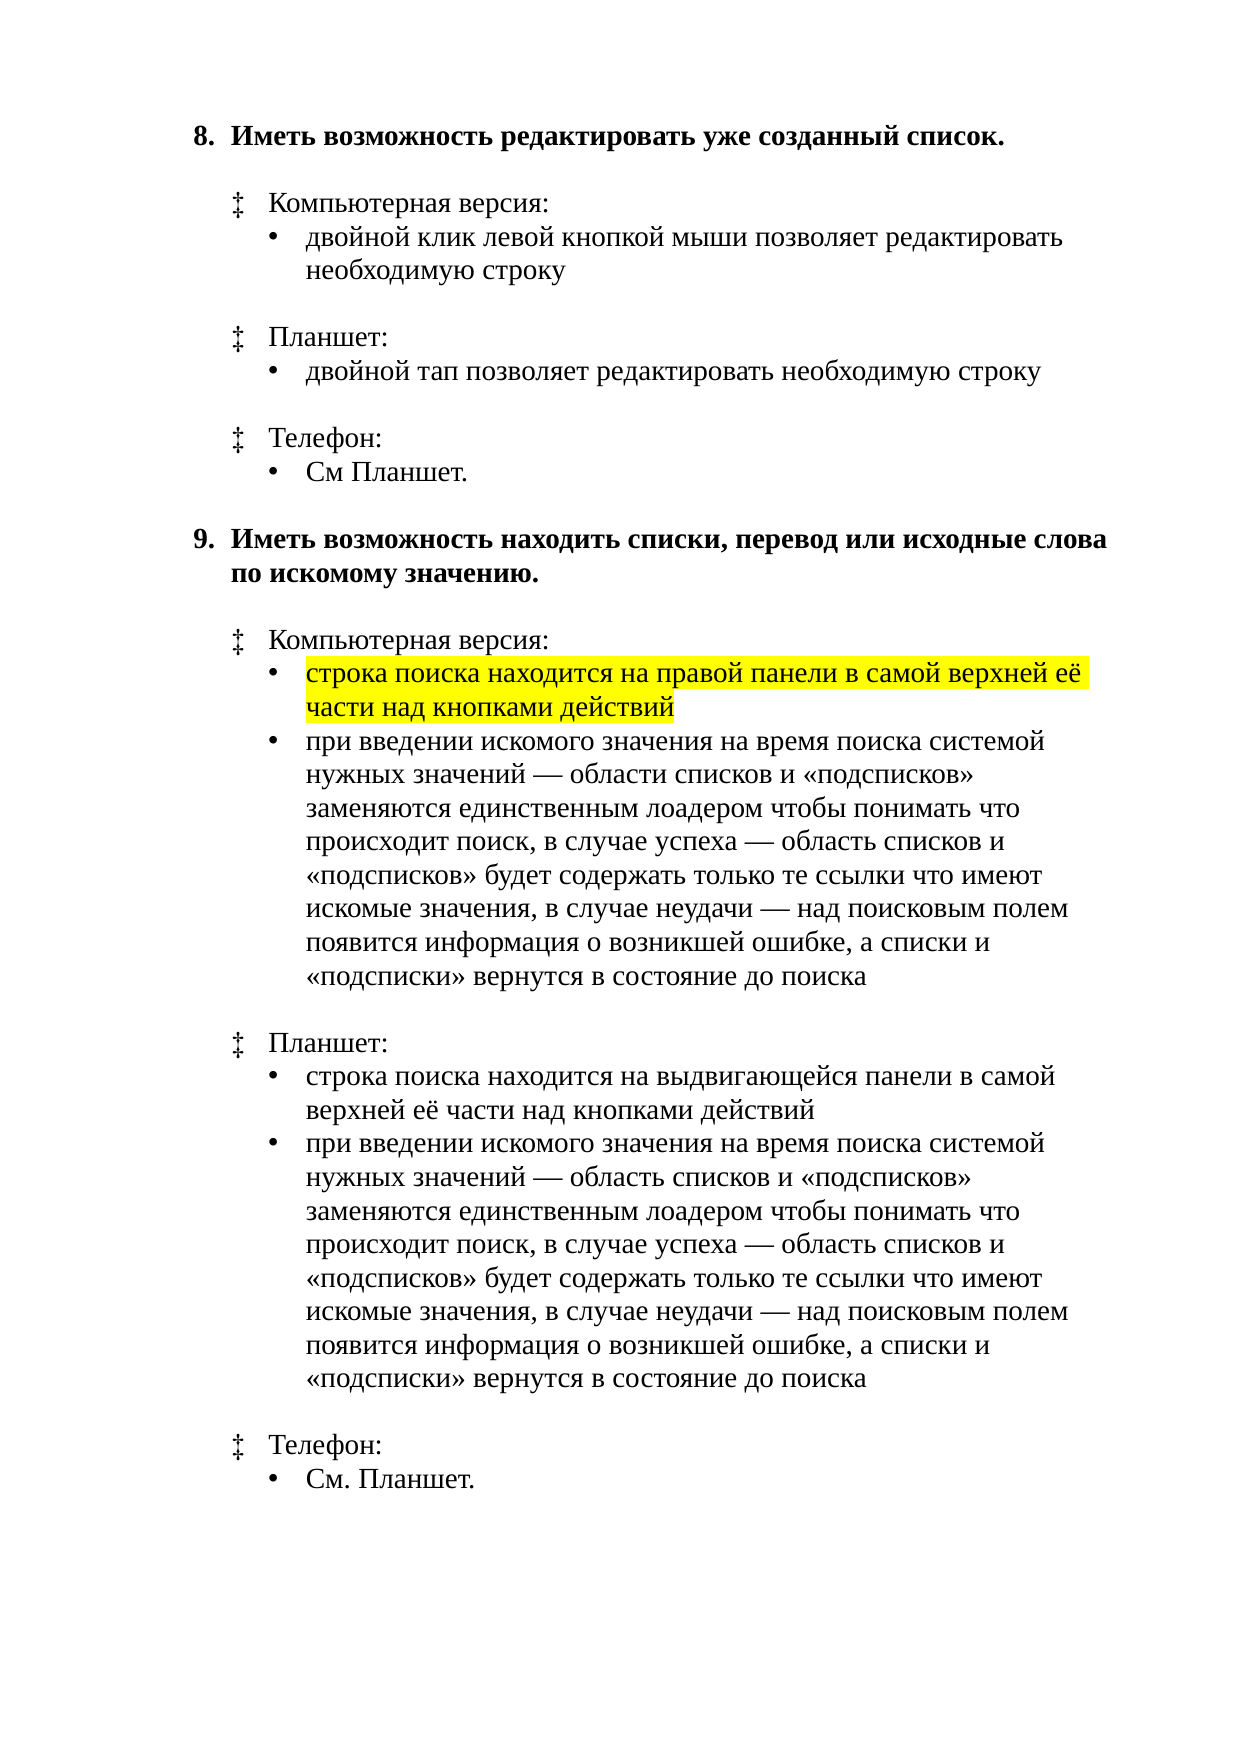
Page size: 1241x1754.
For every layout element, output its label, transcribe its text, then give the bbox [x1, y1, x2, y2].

list Телефон: [231, 1427, 1122, 1461]
list при введении искомого значения на время поиска системой нужных значений — область списков и «подсписков» заменяются единственным лоадером чтобы понимать что происходит поиск, в случае успеха — область списков и «подсписков» будет содержать только те ссылки что имеют искомые значения, в случае неудачи — над поисковым полем появится информация о возникшей ошибке, а списки и «подсписки» вернутся в состояние до поиска [268, 1126, 1122, 1394]
list Телефон: [231, 420, 1122, 454]
list двойной тап позволяет редактировать необходимую строку [268, 353, 1122, 387]
list Планшет: [231, 1025, 1122, 1058]
list строка поиска находится на выдвигающейся панели в самой верхней её части над кнопками действий [268, 1058, 1122, 1126]
list Компьютерная версия: [231, 185, 1122, 219]
list двойной клик левой кнопкой мыши позволяет редактировать необходимую строку [268, 219, 1122, 286]
list См Планшет. [268, 454, 1122, 488]
list строка поиска находится на правой панели в самой верхней её части над кнопками действий [268, 656, 1122, 723]
list См. Планшет. [268, 1461, 1122, 1495]
list Компьютерная версия: [231, 622, 1122, 656]
list при введении искомого значения на время поиска системой нужных значений — области списков и «подсписков» заменяются единственным лоадером чтобы понимать что происходит поиск, в случае успеха — область списков и «подсписков» будет содержать только те ссылки что имеют искомые значения, в случае неудачи — над поисковым полем появится информация о возникшей ошибке, а списки и «подсписки» вернутся в состояние до поиска [268, 723, 1122, 991]
list Планшет: [231, 319, 1122, 353]
list Иметь возможность находить списки, перевод или исходные слова по искомому значению. [193, 521, 1122, 588]
list Иметь возможность редактировать уже созданный список. [193, 118, 1122, 152]
